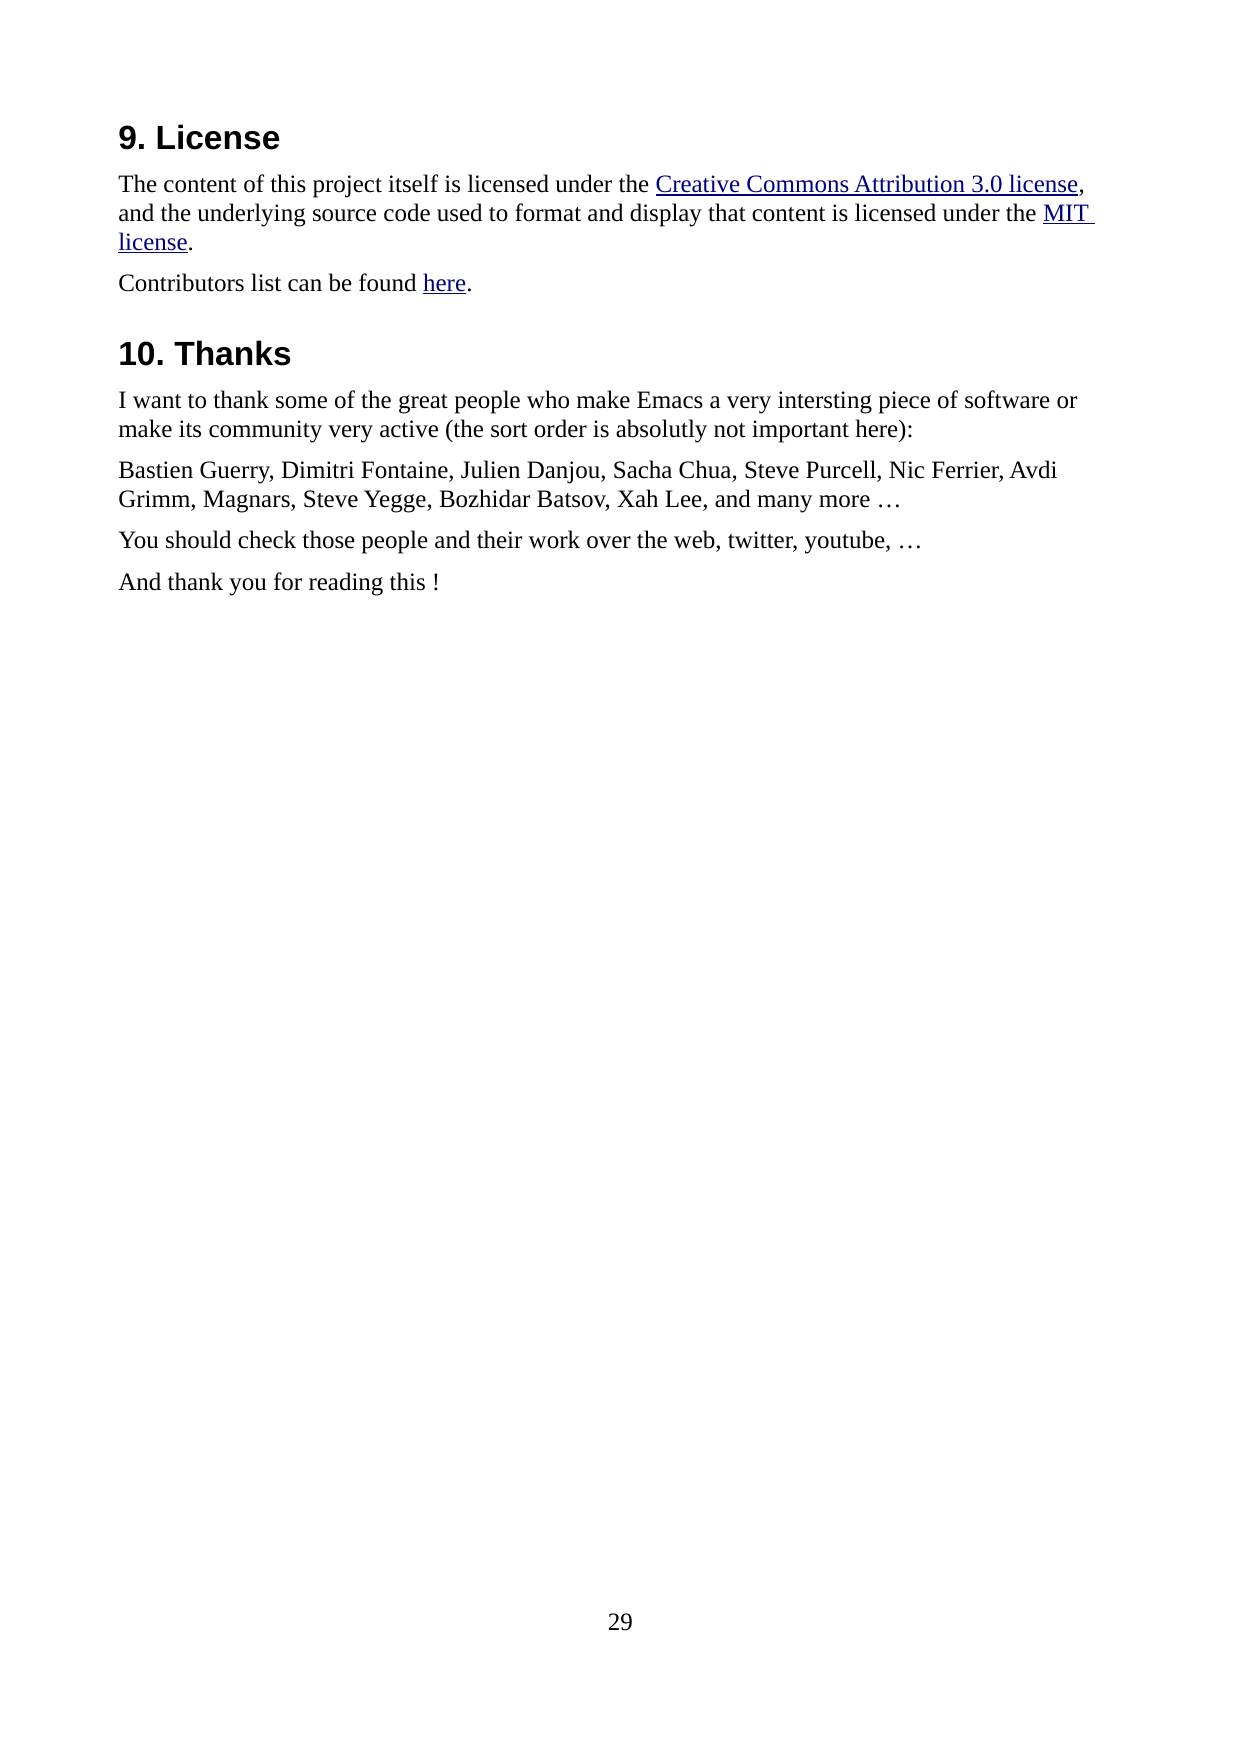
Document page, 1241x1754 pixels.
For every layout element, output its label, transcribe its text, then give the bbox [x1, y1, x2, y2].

text I want to thank some of the great people who make Emacs a very intersting piece of software or make its community very active (the sort order is absolutly not important here): [118, 385, 1122, 443]
text Bastien Guerry, Dimitri Fontaine, Julien Danjou, Sacha Chua, Steve Purcell, Nic Ferrier, Avdi Grimm, Magnars, Steve Yegge, Bozhidar Batsov, Xah Lee, and many more … [118, 455, 1122, 513]
subtitle License [118, 118, 1122, 157]
text Contributors list can be found here. [118, 268, 1122, 297]
text And thank you for reading this ! [118, 567, 1122, 595]
subtitle Thanks [118, 334, 1122, 373]
text You should check those people and their work over the web, twitter, youtube, … [118, 525, 1122, 554]
text The content of this project itself is licensed under the Creative Commons Attribution 3.0 license, and the underlying source code used to format and display that content is licensed under the MIT license. [118, 169, 1122, 256]
